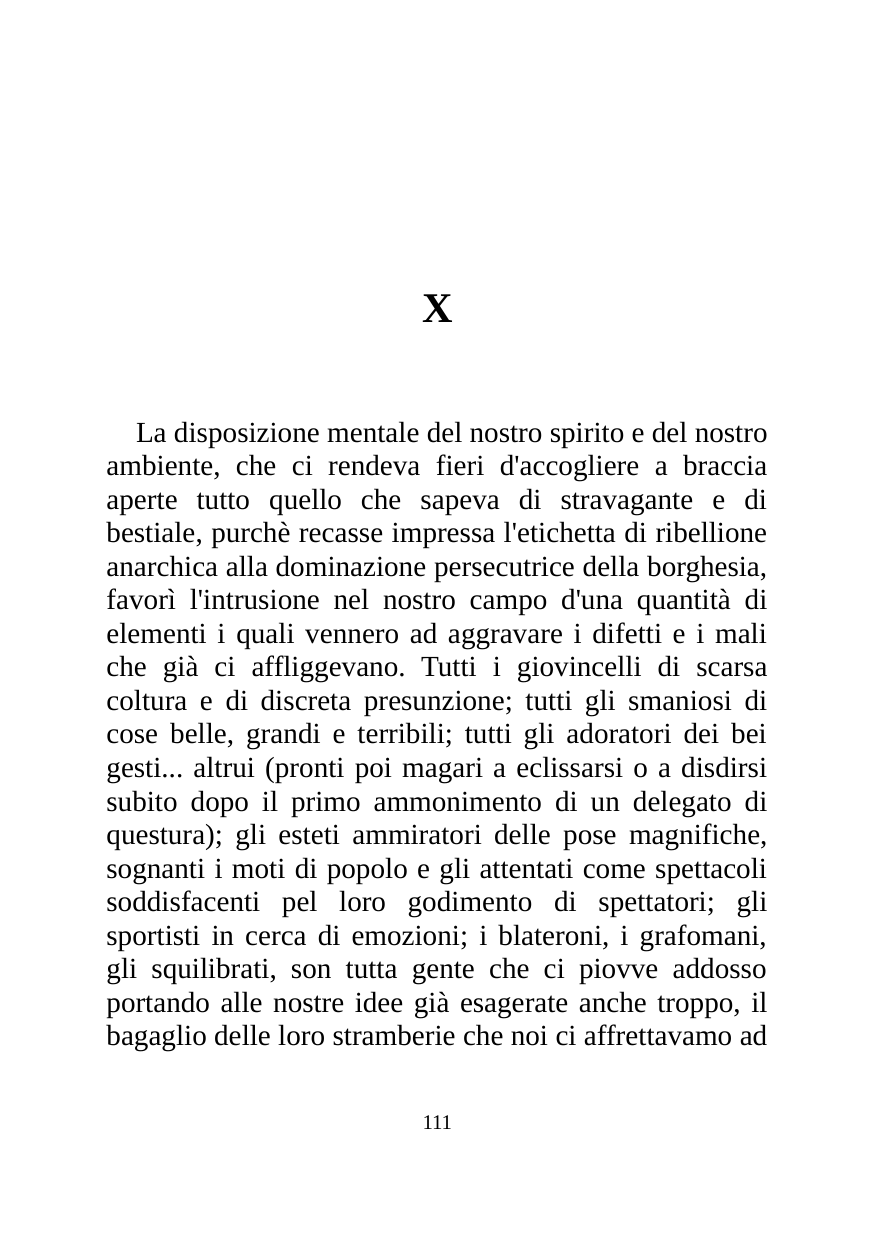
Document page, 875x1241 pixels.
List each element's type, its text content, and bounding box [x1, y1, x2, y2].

subtitle X [106, 283, 768, 332]
text La disposizione mentale del nostro spirito e del nostro ambiente, che ci rendeva fieri d'accogliere a braccia aperte tutto quello che sapeva di stravagante e di bestiale, purchè recasse impressa l'etichetta di ribellione anarchica alla dominazione persecutrice della borghesia, favorì l'intrusione nel nostro campo d'una quantità di elementi i quali vennero ad aggravare i difetti e i mali che già ci affliggevano. Tutti i giovincelli di scarsa coltura e di discreta presunzione; tutti gli smaniosi di cose belle, grandi e terribili; tutti gli adoratori dei bei gesti... altrui (pronti poi magari a eclissarsi o a disdirsi subito dopo il primo ammonimento di un delegato di questura); gli esteti ammiratori delle pose magnifiche, sognanti i moti di popolo e gli attentati come spettacoli soddisfacenti pel loro godimento di spettatori; gli sportisti in cerca di emozioni; i blateroni, i grafomani, gli squilibrati, son tutta gente che ci piovve addosso portando alle nostre idee già esagerate anche troppo, il bagaglio delle loro stramberie che noi ci affrettavamo ad [106, 415, 768, 1052]
